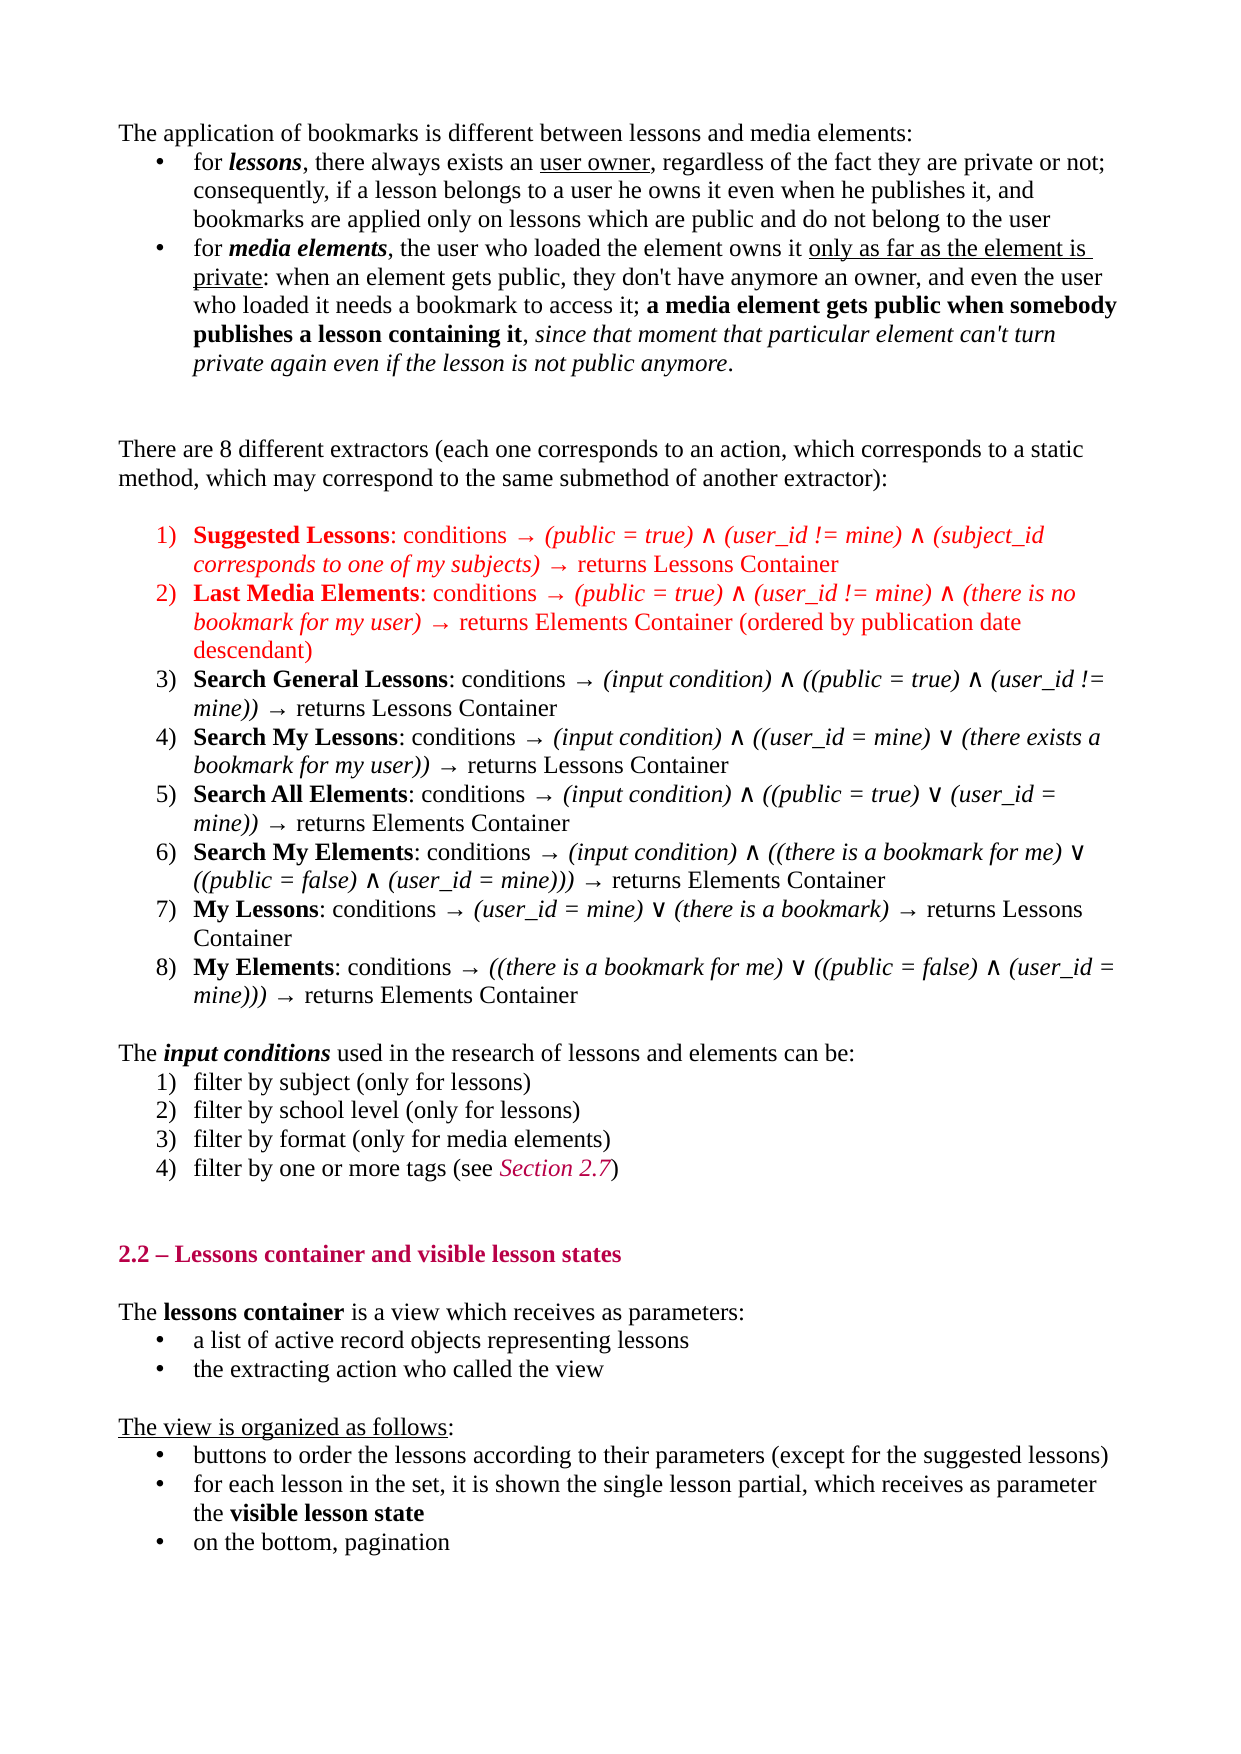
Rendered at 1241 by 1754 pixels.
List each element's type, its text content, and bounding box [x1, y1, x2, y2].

list for lessons, there always exists an user owner, regardless of the fact they are private or not; consequently, if a lesson belongs to a user he owns it even when he publishes it, and bookmarks are applied only on lessons which are public and do not belong to the user [156, 147, 1122, 233]
list on the bottom, pagination [156, 1527, 1122, 1556]
text 2.2 – Lessons container and visible lesson states [118, 1239, 1122, 1268]
list buttons to order the lessons according to their parameters (except for the suggested lessons) [156, 1441, 1122, 1469]
text There are 8 different extractors (each one corresponds to an action, which corresponds to a static method, which may correspond to the same submethod of another extractor): [118, 434, 1122, 492]
text The view is organized as follows: [118, 1412, 1122, 1441]
list for media elements, the user who loaded the element owns it only as far as the element is private: when an element gets public, they don't have anymore an owner, and even the user who loaded it needs a bookmark to access it; a media element gets public when somebody publishes a lesson containing it, since that moment that particular element can't turn private again even if the lesson is not public anymore. [156, 233, 1122, 377]
text The lessons container is a view which receives as parameters: [118, 1297, 1122, 1326]
list for each lesson in the set, it is shown the single lesson partial, which receives as parameter the visible lesson state [156, 1469, 1122, 1527]
list Search My Elements: conditions → (input condition) ∧ ((there is a bookmark for me) ∨ ((public = false) ∧ (user_id = mine))) → returns Elements Container [156, 837, 1122, 894]
list filter by school level (only for lessons) [156, 1096, 1122, 1124]
list filter by one or more tags (see Section 2.7) [156, 1153, 1122, 1182]
list My Lessons: conditions → (user_id = mine) ∨ (there is a bookmark) → returns Lessons Container [156, 894, 1122, 952]
list Suggested Lessons: conditions → (public = true) ∧ (user_id != mine) ∧ (subject_id corresponds to one of my subjects) → returns Lessons Container [156, 521, 1122, 578]
list Search All Elements: conditions → (input condition) ∧ ((public = true) ∨ (user_id = mine)) → returns Elements Container [156, 779, 1122, 837]
list filter by format (only for media elements) [156, 1124, 1122, 1153]
list the extracting action who called the view [156, 1354, 1122, 1383]
list a list of active record objects representing lessons [156, 1326, 1122, 1354]
text The input conditions used in the research of lessons and elements can be: [118, 1038, 1122, 1067]
list My Elements: conditions → ((there is a bookmark for me) ∨ ((public = false) ∧ (user_id = mine))) → returns Elements Container [156, 952, 1122, 1009]
list Last Media Elements: conditions → (public = true) ∧ (user_id != mine) ∧ (there is no bookmark for my user) → returns Elements Container (ordered by publication date descendant) [156, 578, 1122, 664]
text The application of bookmarks is different between lessons and media elements: [118, 118, 1122, 147]
list Search My Lessons: conditions → (input condition) ∧ ((user_id = mine) ∨ (there exists a bookmark for my user)) → returns Lessons Container [156, 722, 1122, 779]
list filter by subject (only for lessons) [156, 1067, 1122, 1096]
list Search General Lessons: conditions → (input condition) ∧ ((public = true) ∧ (user_id != mine)) → returns Lessons Container [156, 664, 1122, 722]
